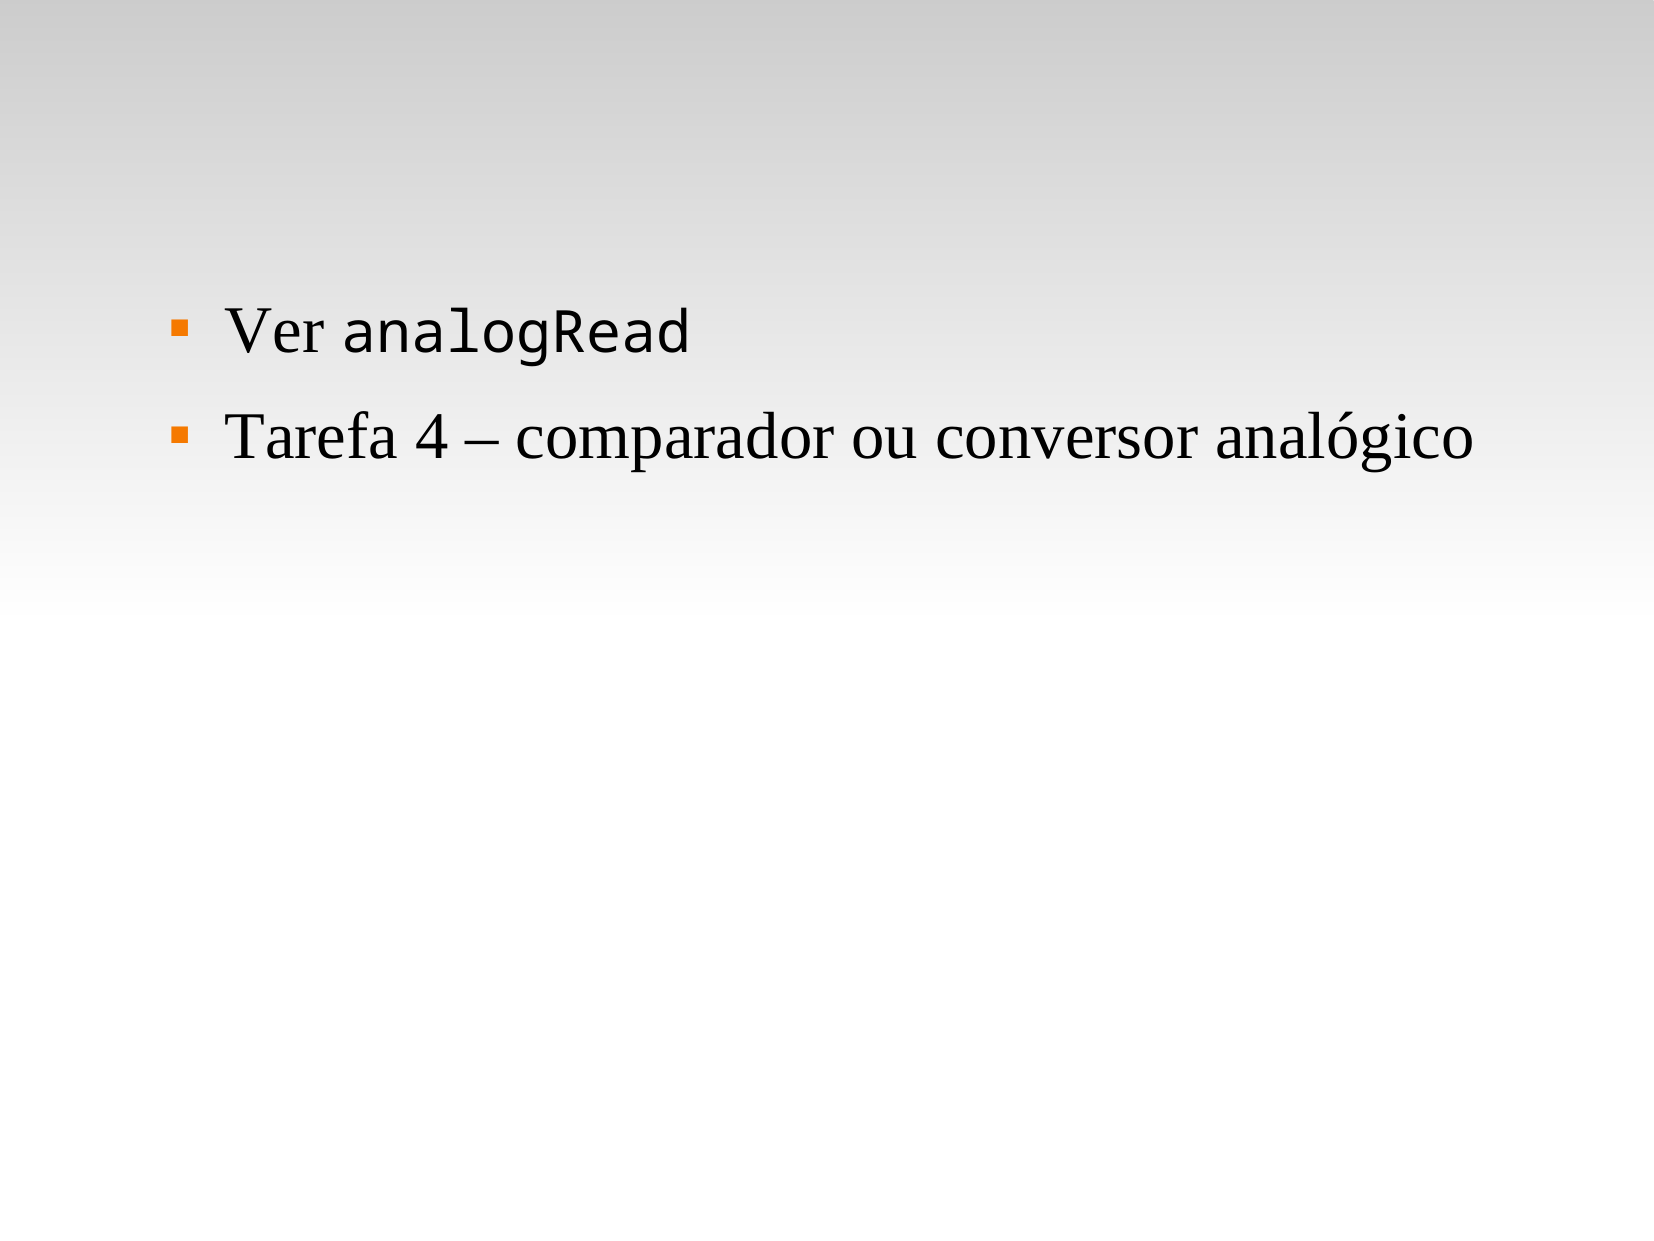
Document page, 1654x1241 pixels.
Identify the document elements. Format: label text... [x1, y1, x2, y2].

list Ver analogRead Tarefa 4 – comparador ou conversor analógico [82, 290, 1571, 1109]
